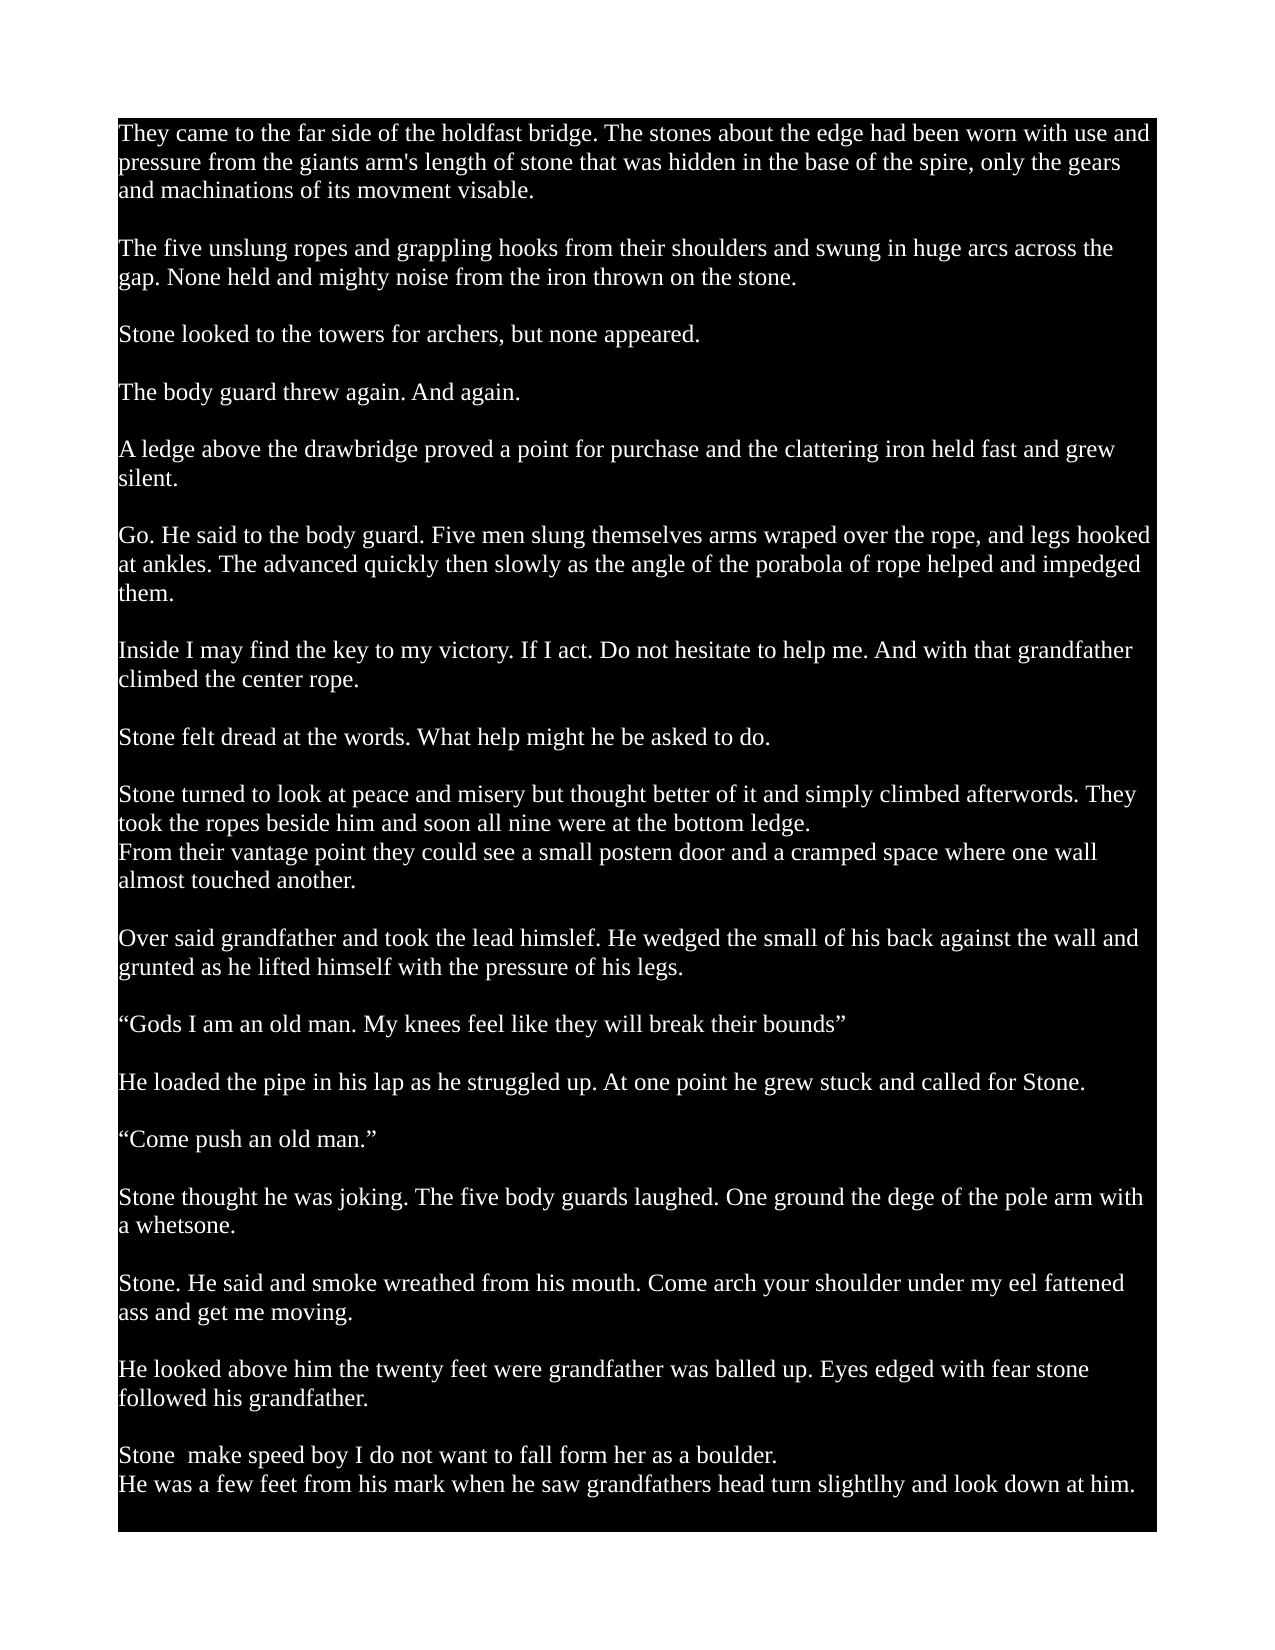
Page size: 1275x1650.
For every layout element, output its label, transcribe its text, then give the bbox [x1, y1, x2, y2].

text “Come push an old man.” Stone thought he was joking. The five body guards laughed. One ground the dege of the pole arm with a whetsone. [118, 1124, 1157, 1239]
text Stone felt dread at the words. What help might he be asked to do. Stone turned to look at peace and misery but thought better of it and simply climbed afterwords. They took the ropes beside him and soon all nine were at the bottom ledge. [118, 722, 1157, 837]
text Stone. He said and smoke wreathed from his mouth. Come arch your shoulder under my eel fattened ass and get me moving. He looked above him the twenty feet were grandfather was balled up. Eyes edged with fear stone followed his grandfather. [118, 1239, 1157, 1412]
text The body guard threw again. And again. [118, 377, 1157, 406]
text They came to the far side of the holdfast bridge. The stones about the edge had been worn with use and pressure from the giants arm's length of stone that was hidden in the base of the spire, only the gears and machinations of its movment visable. The five unslung ropes and grappling hooks from their shoulders and swung in huge arcs across the gap. None held and mighty noise from the iron thrown on the stone. [118, 118, 1157, 291]
text Stone looked to the towers for archers, but none appeared. [118, 319, 1157, 348]
text From their vantage point they could see a small postern door and a cramped space where one wall almost touched another. Over said grandfather and took the lead himslef. He wedged the small of his back against the wall and grunted as he lifted himself with the pressure of his legs. “Gods I am an old man. My knees feel like they will break their bounds” He loaded the pipe in his lap as he struggled up. At one point he grew stuck and called for Stone. [118, 837, 1157, 1096]
text Go. He said to the body guard. Five men slung themselves arms wraped over the rope, and legs hooked at ankles. The advanced quickly then slowly as the angle of the porabola of rope helped and impedged them. Inside I may find the key to my victory. If I act. Do not hesitate to help me. And with that grandfather climbed the center rope. [118, 521, 1157, 693]
text Stone make speed boy I do not want to fall form her as a boulder. He was a few feet from his mark when he saw grandfathers head turn slightlhy and look down at him. [118, 1441, 1157, 1527]
text A ledge above the drawbridge proved a point for purchase and the clattering iron held fast and grew silent. [118, 434, 1157, 492]
